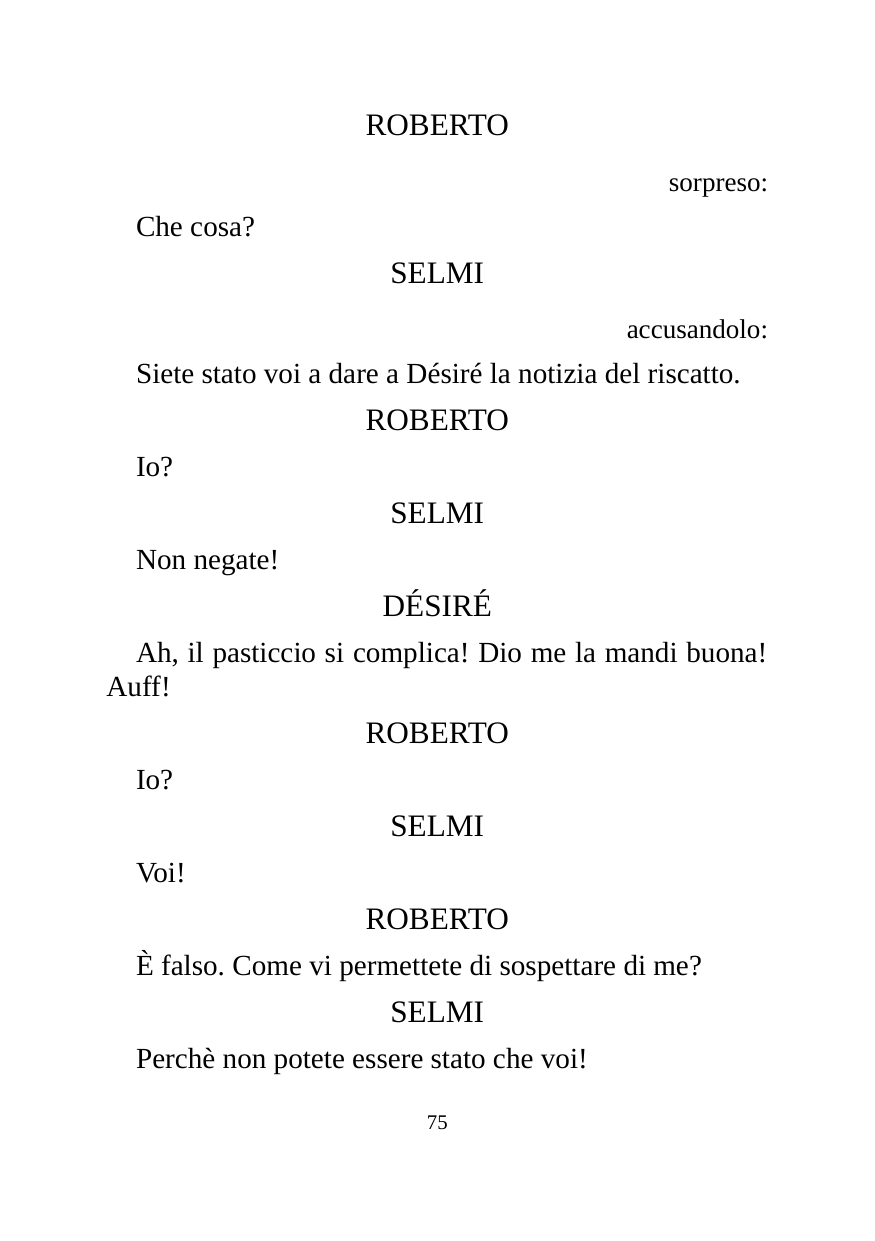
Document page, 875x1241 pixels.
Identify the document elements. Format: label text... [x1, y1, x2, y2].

text ROBERTO [106, 900, 768, 936]
text accusandolo: [402, 313, 768, 344]
text SELMI [106, 495, 768, 531]
text Che cosa? [106, 209, 768, 242]
text SELMI [106, 993, 768, 1029]
text ROBERTO [106, 106, 768, 142]
text Perchè non potete essere stato che voi! [106, 1041, 768, 1074]
text ROBERTO [106, 714, 768, 750]
text Non negate! [106, 542, 768, 576]
text Ah, il pasticcio si complica! Dio me la mandi buona! Auff! [106, 635, 768, 702]
text Siete stato voi a dare a Désiré la notizia del riscatto. [106, 356, 768, 390]
text DÉSIRÉ [106, 588, 768, 624]
text ROBERTO [106, 402, 768, 438]
text sorpreso: [402, 166, 768, 197]
text Io? [106, 449, 768, 483]
text SELMI [106, 807, 768, 843]
text Voi! [106, 855, 768, 888]
text È falso. Come vi permettete di sospettare di me? [106, 948, 768, 982]
text Io? [106, 762, 768, 796]
text SELMI [106, 254, 768, 290]
